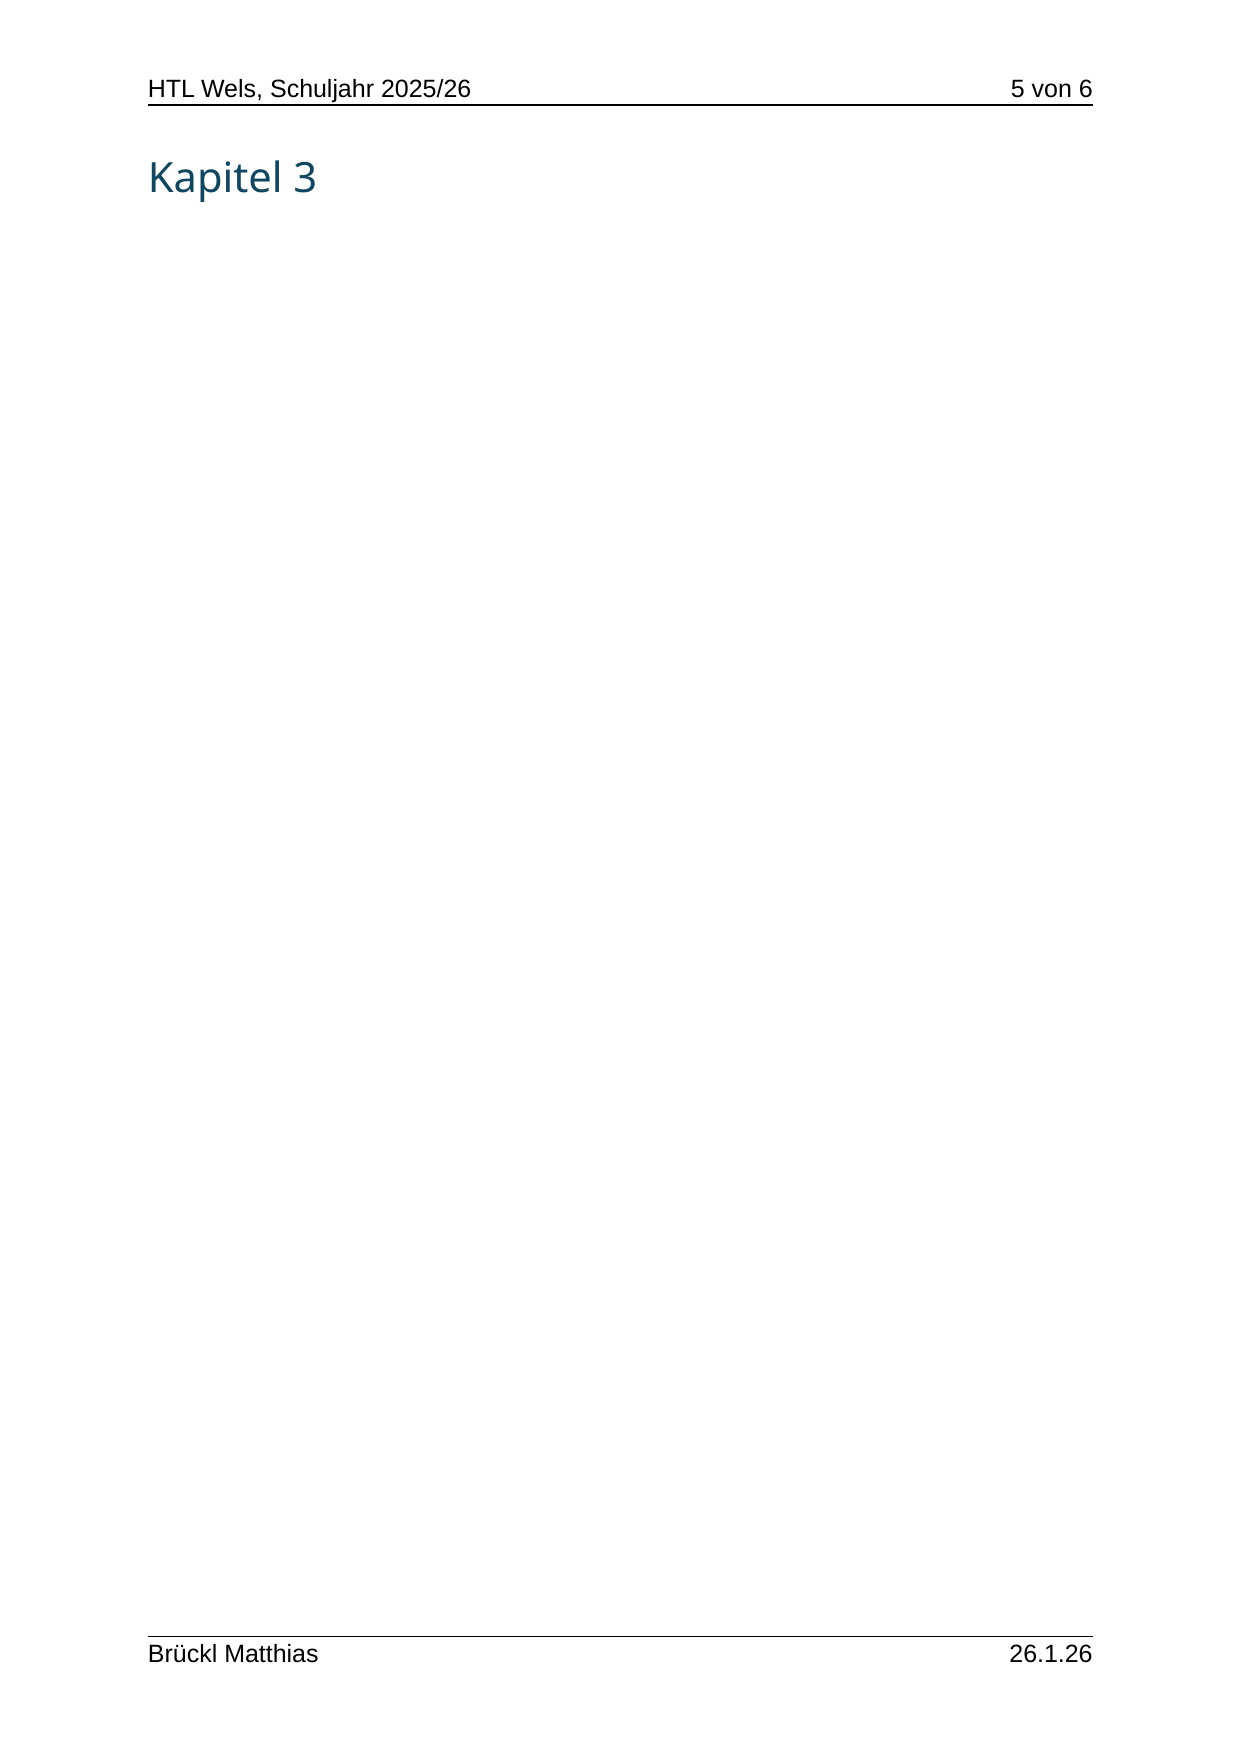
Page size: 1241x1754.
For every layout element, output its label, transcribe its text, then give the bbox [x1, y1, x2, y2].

subtitle Kapitel 3 [148, 148, 1093, 204]
